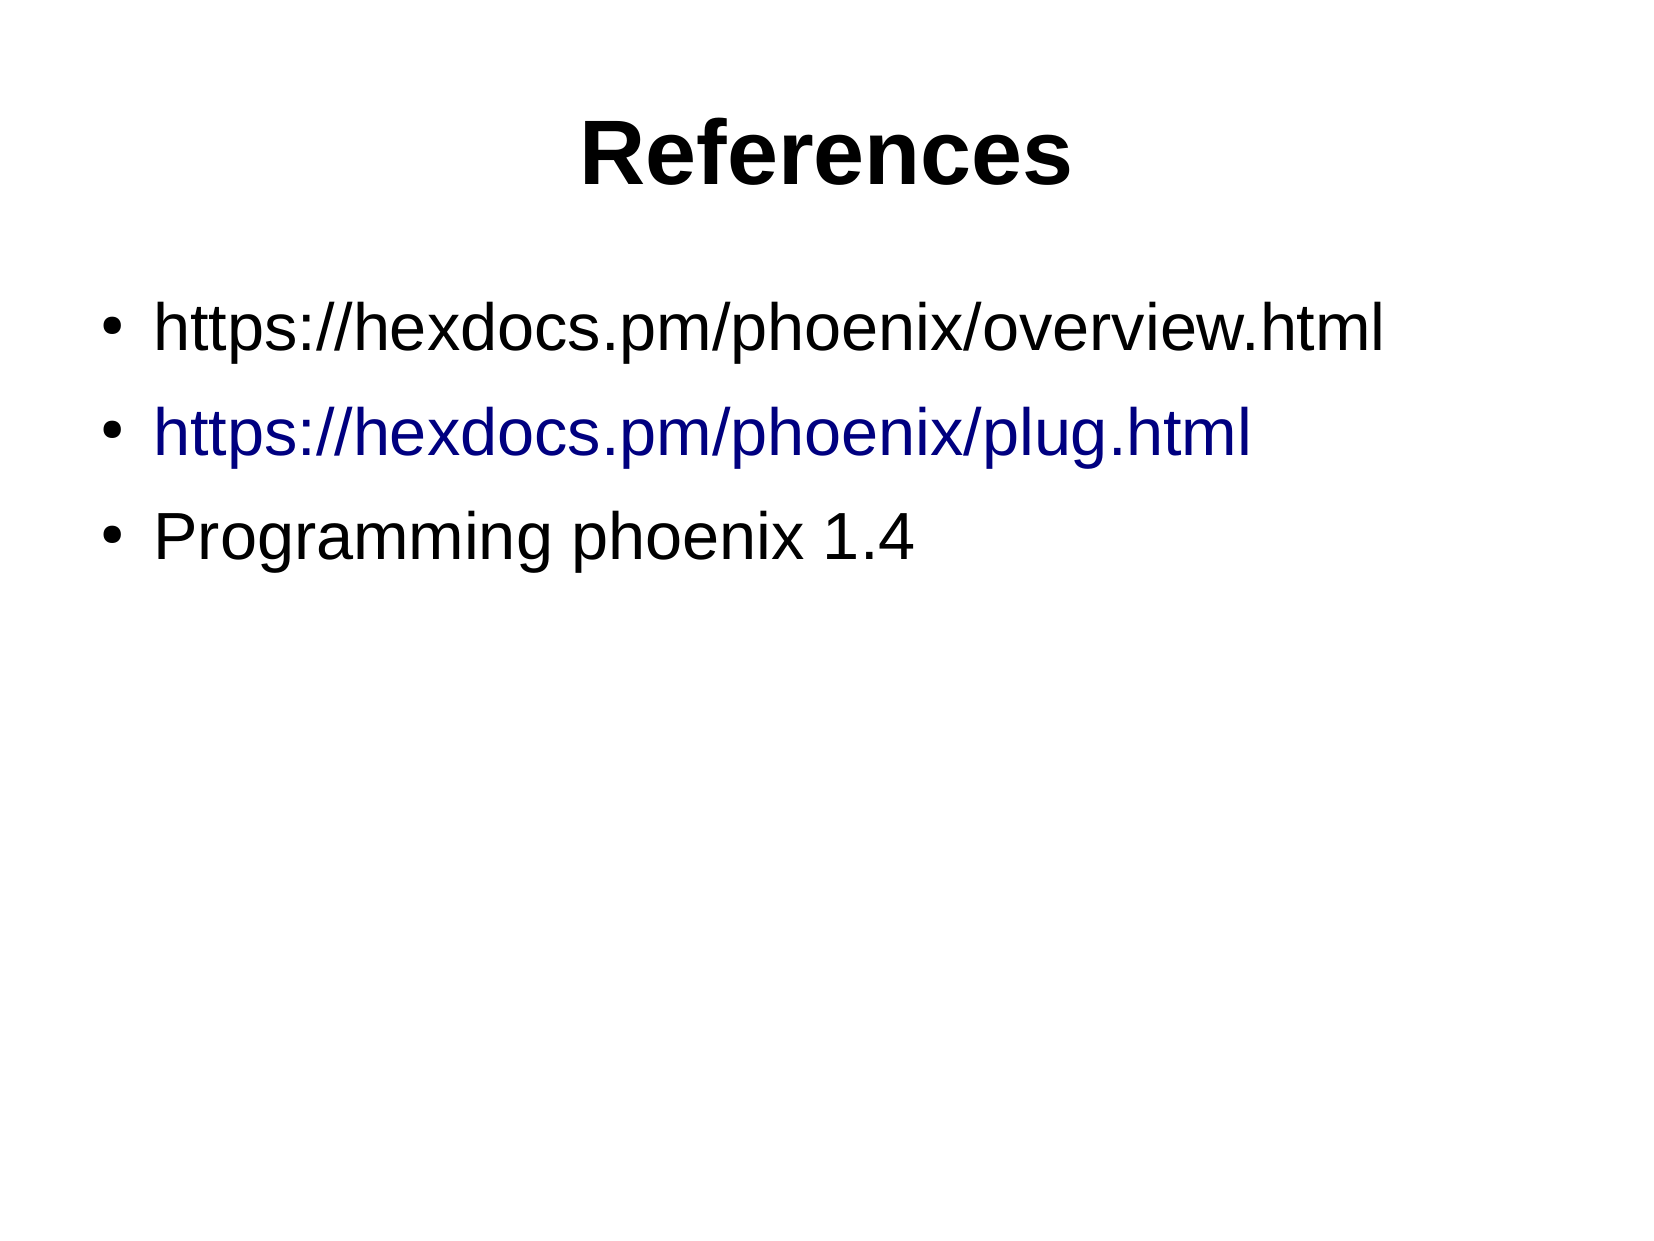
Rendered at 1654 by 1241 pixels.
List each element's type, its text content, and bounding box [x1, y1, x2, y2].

title References [82, 49, 1571, 257]
list https://hexdocs.pm/phoenix/overview.html https://hexdocs.pm/phoenix/plug.html Programming phoenix 1.4 [82, 290, 1571, 1010]
